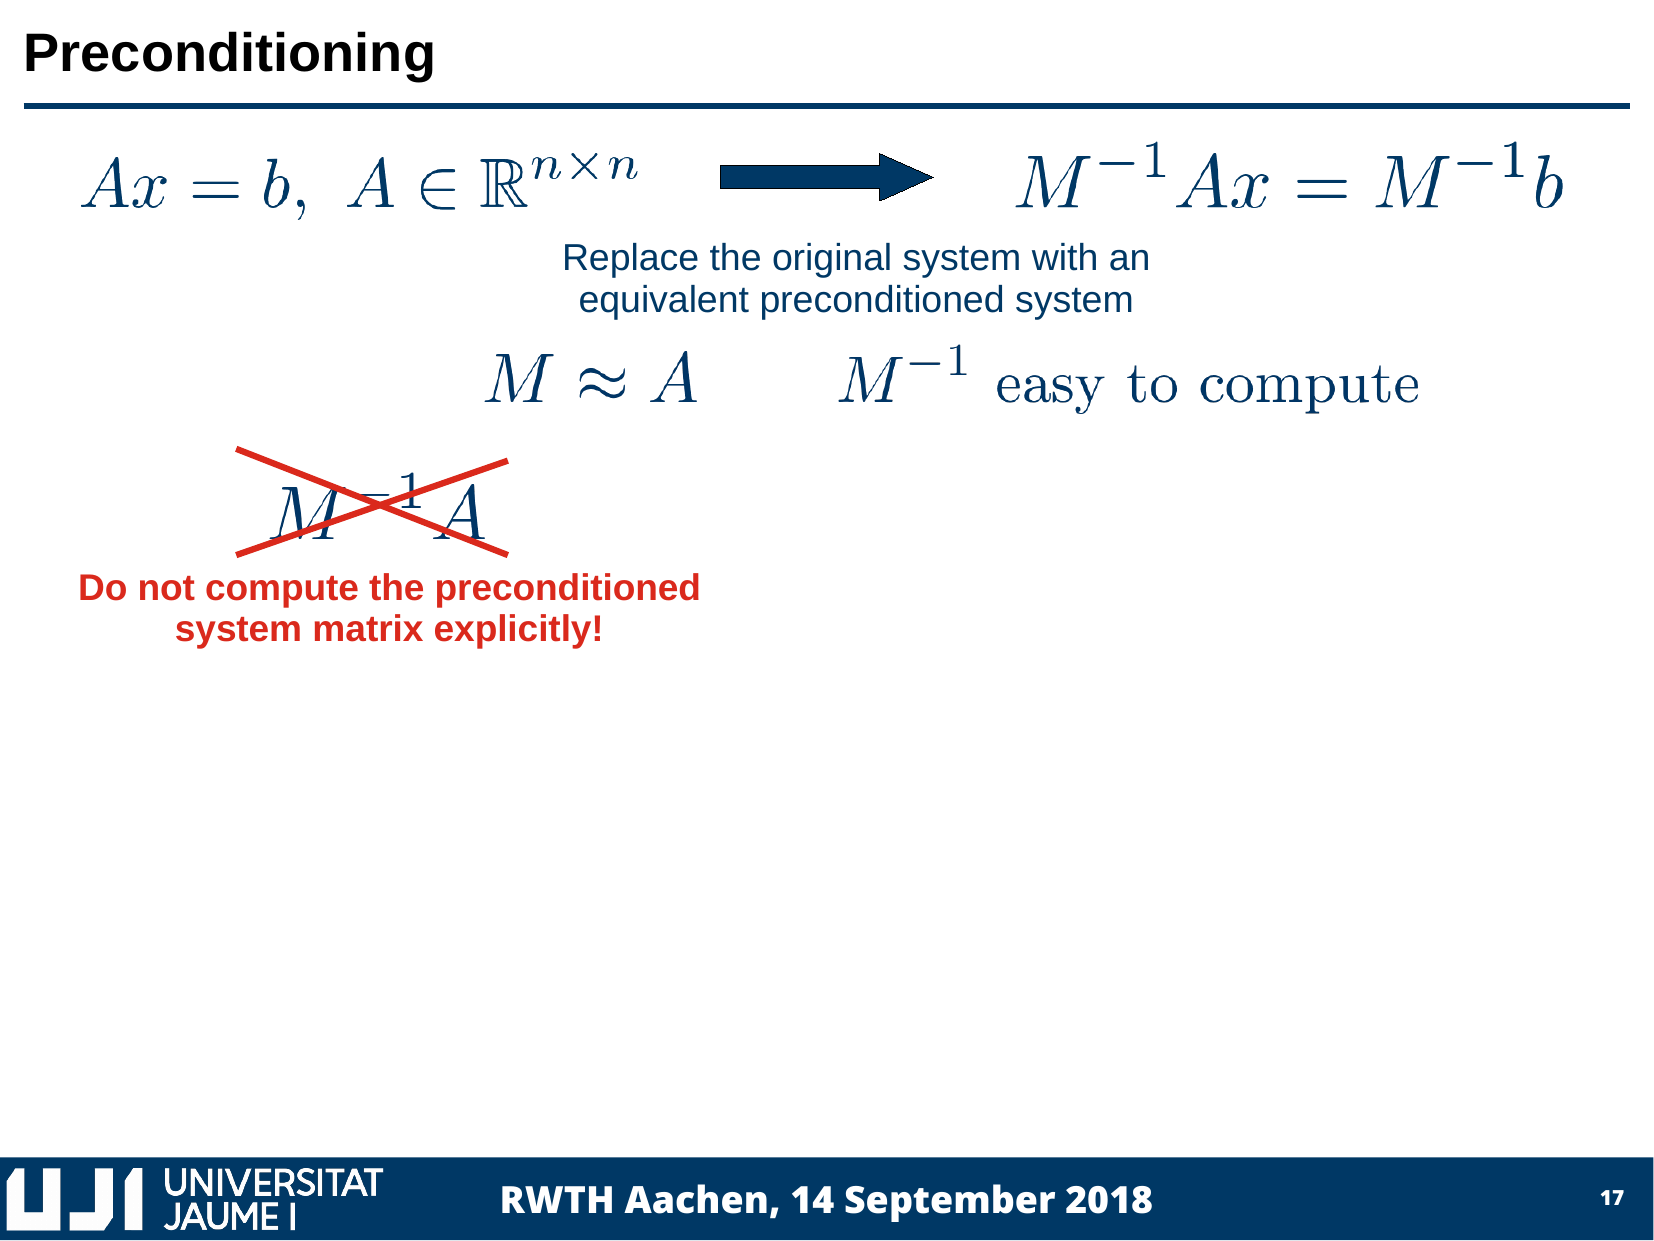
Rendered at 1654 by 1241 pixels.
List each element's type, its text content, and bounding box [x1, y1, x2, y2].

picture [1015, 141, 1563, 208]
text_box [720, 153, 934, 201]
picture [391, 473, 485, 539]
picture [307, 472, 462, 501]
text_box Do not compute the preconditioned system matrix explicitly! [0, 566, 733, 650]
picture [269, 472, 368, 539]
picture [81, 153, 638, 220]
picture [295, 509, 455, 539]
picture [484, 351, 697, 402]
list Replace the original system with an equivalent preconditioned system [437, 236, 1205, 343]
picture [838, 344, 1418, 414]
picture [0, 1158, 390, 1241]
title Preconditioning [23, 0, 1630, 107]
